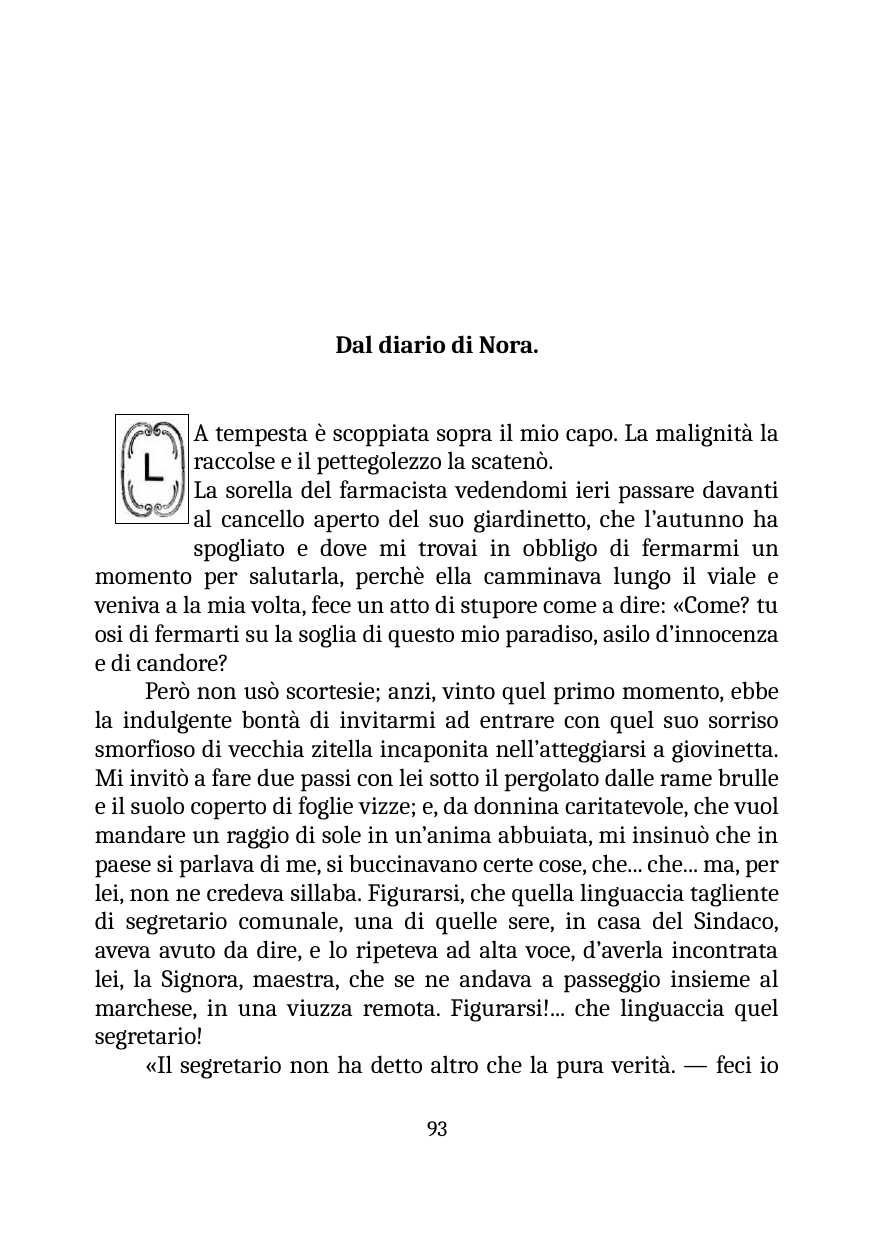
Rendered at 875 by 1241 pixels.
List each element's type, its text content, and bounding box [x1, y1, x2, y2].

text A tempesta è scoppiata sopra il mio capo. La malignità la raccolse e il pettegolezzo la scatenò. [189, 418, 779, 476]
text Però non usò scortesie; anzi, vinto quel primo momento, ebbe la indulgente bontà di invitarmi ad entrare con quel suo sorriso smorfioso di vecchia zitella incaponita nell’atteggiarsi a giovinetta. Mi invitò a fare due passi con lei sotto il pergolato dalle rame brulle e il suolo coperto di foglie vizze; e, da donnina caritatevole, che vuol mandare un raggio di sole in un’anima abbuiata, mi insinuò che in paese si parlava di me, si buccinavano certe cose, che... che... ma, per lei, non ne credeva sillaba. Figurarsi, che quella linguaccia tagliente di segretario comunale, una di quelle sere, in casa del Sindaco, aveva avuto da dire, e lo ripeteva ad alta voce, d’averla incontrata lei, la Signora, maestra, che se ne andava a passeggio insieme al marchese, in una viuzza remota. Figurarsi!... che linguaccia quel segretario! [94, 677, 779, 1051]
text La sorella del farmacista vedendomi ieri passare davanti al cancello aperto del suo giardinetto, che l’autunno ha spogliato e dove mi trovai in obbligo di fermarmi un momento per salutarla, perchè ella camminava lungo il viale e veniva a la mia volta, fece un atto di stupore come a dire: «Come? tu osi di fermarti su la soglia di questo mio paradiso, asilo d’innocenza e di candore? [94, 476, 779, 677]
text «Il segretario non ha detto altro che la pura verità. — feci io [94, 1051, 779, 1080]
picture [118, 419, 187, 520]
text Dal diario di Nora. [94, 331, 779, 359]
text [116, 415, 188, 523]
